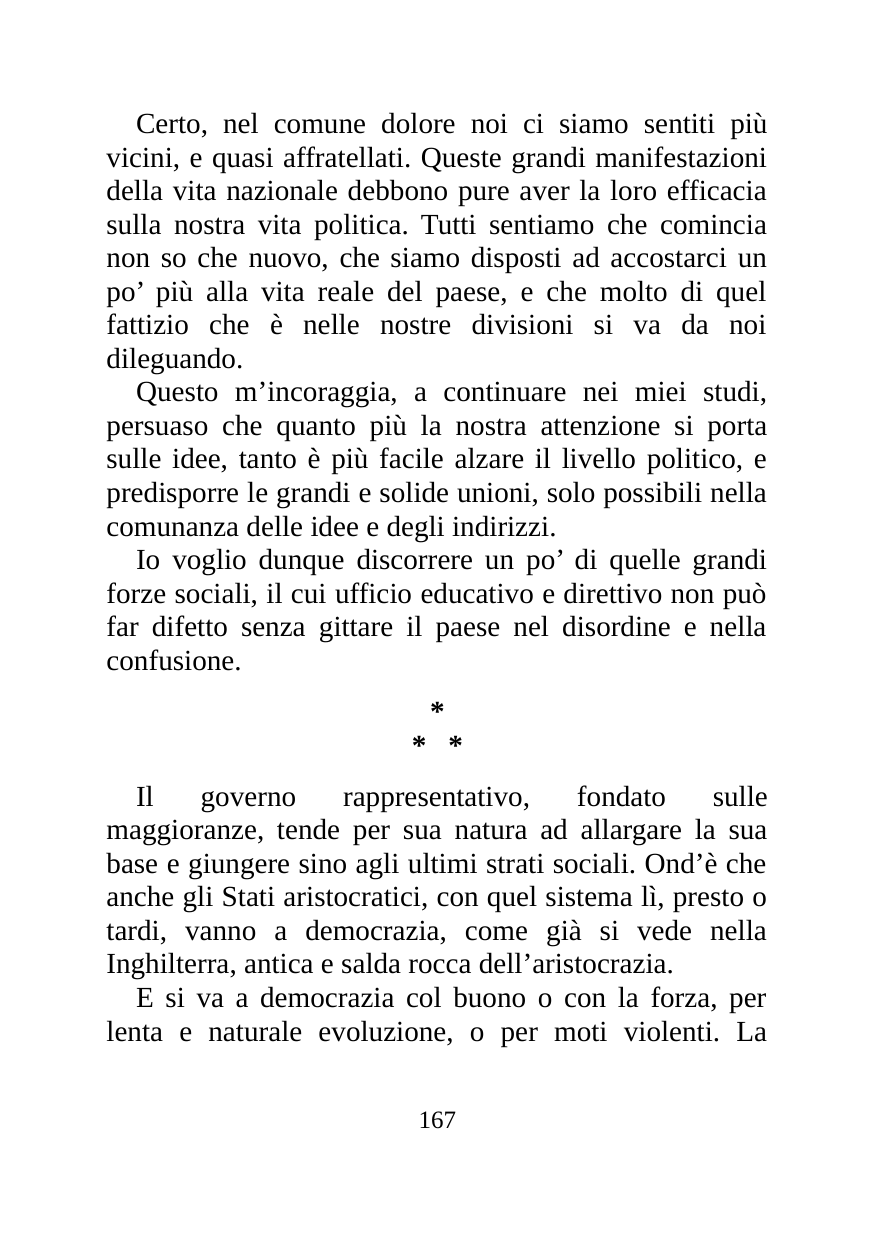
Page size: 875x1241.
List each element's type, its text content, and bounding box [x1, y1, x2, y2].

text Il governo rappresentativo, fondato sulle maggioranze, tende per sua natura ad allargare la sua base e giungere sino agli ultimi strati sociali. Ond’è che anche gli Stati aristocratici, con quel sistema lì, presto o tardi, vanno a democrazia, come già si vede nella Inghilterra, antica e salda rocca dell’aristocrazia. [106, 779, 768, 980]
text Certo, nel comune dolore noi ci siamo sentiti più vicini, e quasi affratellati. Queste grandi manifestazioni della vita nazionale debbono pure aver la loro efficacia sulla nostra vita politica. Tutti sentiamo che comincia non so che nuovo, che siamo disposti ad accostarci un po’ più alla vita reale del paese, e che molto di quel fattizio che è nelle nostre divisioni si va da noi dileguando. [106, 106, 768, 374]
text Questo m’incoraggia, a continuare nei miei studi, persuaso che quanto più la nostra attenzione si porta sulle idee, tanto è più facile alzare il livello politico, e predisporre le grandi e solide unioni, solo possibili nella comunanza delle idee e degli indirizzi. [106, 374, 768, 542]
text E si va a democrazia col buono o con la forza, per lenta e naturale evoluzione, o per moti violenti. La [106, 980, 768, 1047]
text Io voglio dunque discorrere un po’ di quelle grandi forze sociali, il cui ufficio educativo e direttivo non può far difetto senza gittare il paese nel disordine e nella confusione. [106, 542, 768, 676]
subtitle * * * [106, 694, 768, 761]
